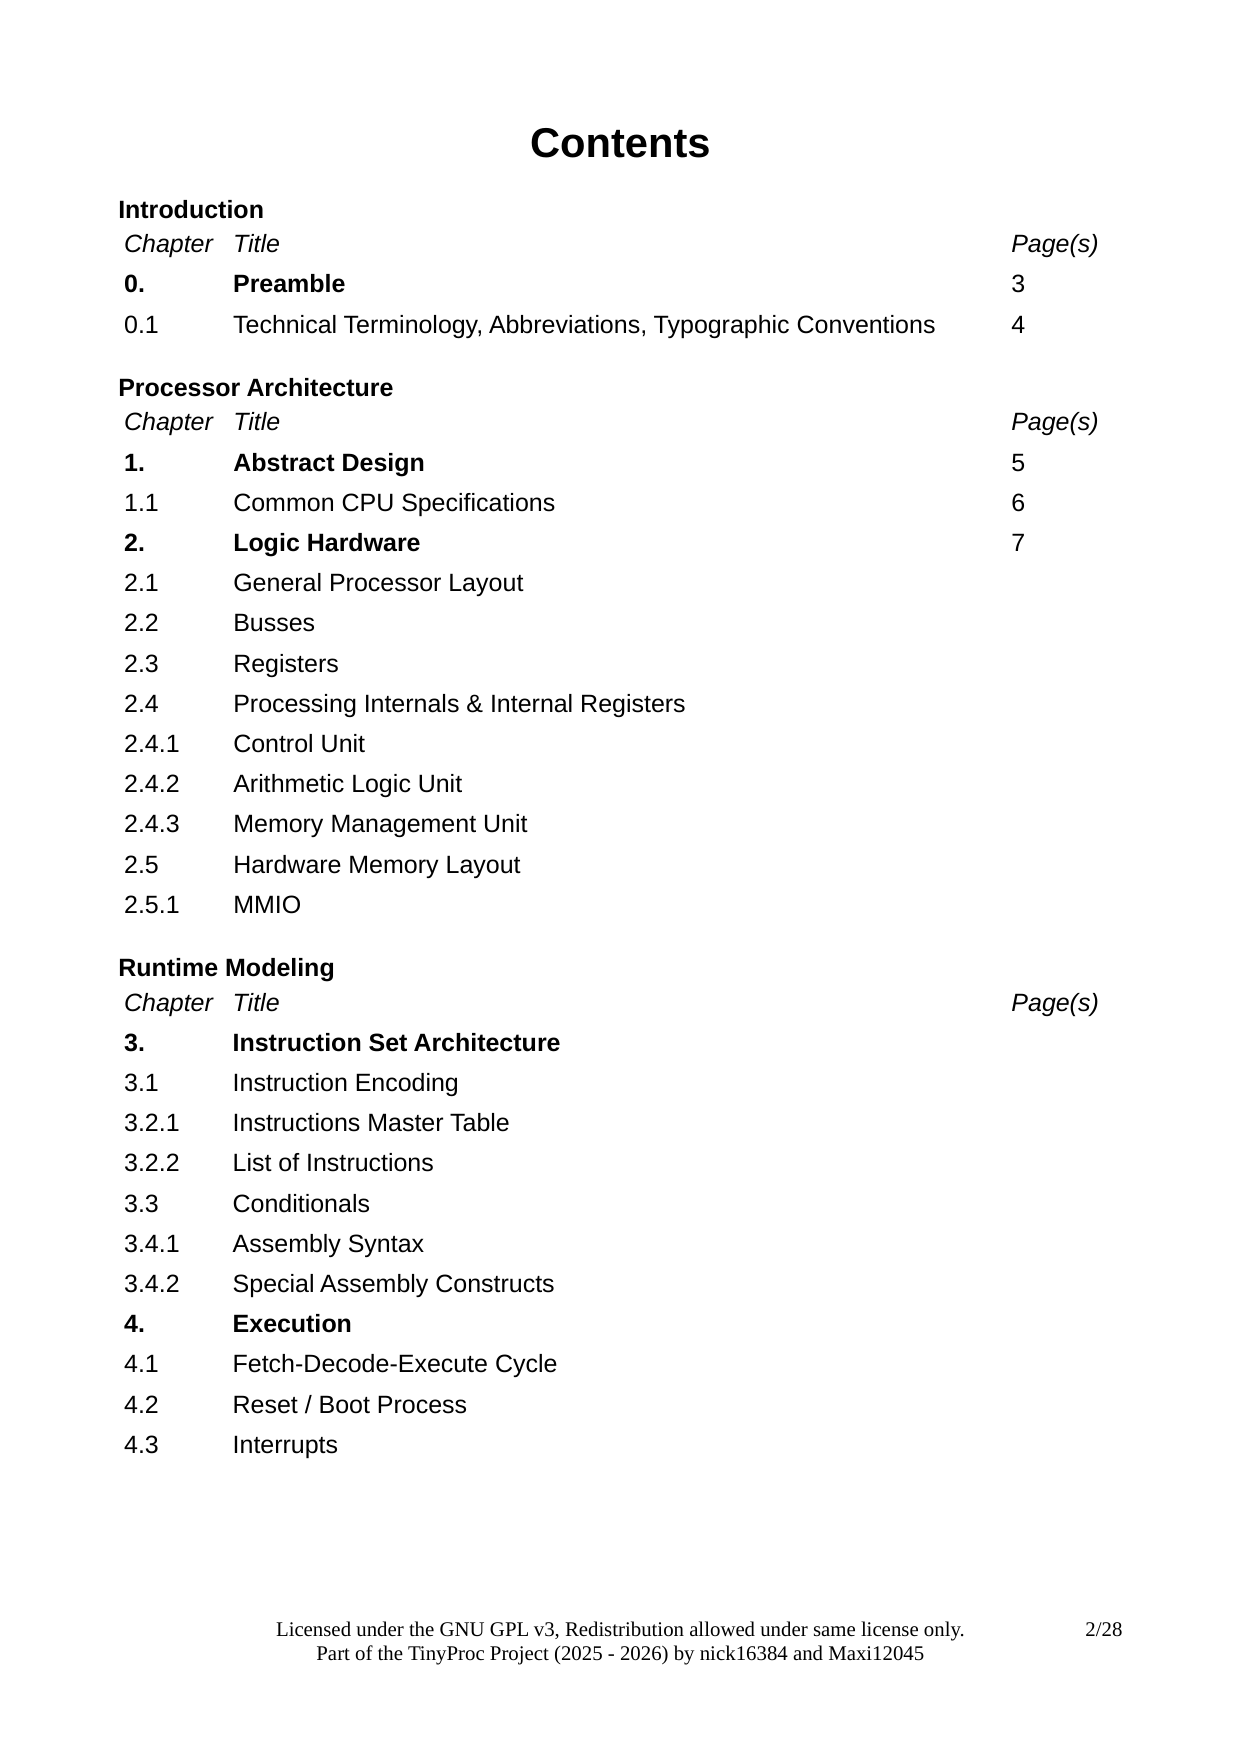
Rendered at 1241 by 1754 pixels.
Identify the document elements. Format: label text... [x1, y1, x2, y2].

table_header Chapter [118, 982, 227, 1022]
table_cell Hardware Memory Layout [227, 844, 1005, 884]
table_cell Busses [227, 603, 1005, 643]
table_cell [1006, 1062, 1122, 1102]
table_cell Instructions Master Table [227, 1103, 1006, 1143]
table_cell [1005, 844, 1118, 884]
table_cell 2.2 [118, 603, 227, 643]
table_cell [1006, 1384, 1122, 1424]
table_cell 1. [118, 442, 227, 482]
table_cell [1005, 643, 1118, 683]
table_cell Registers [227, 643, 1005, 683]
table_cell Preamble [227, 264, 1005, 304]
table_cell 7 [1005, 522, 1118, 562]
table_cell 0.1 [118, 304, 227, 344]
table_cell Special Assembly Constructs [227, 1263, 1006, 1303]
text Introduction [118, 195, 1122, 223]
table_cell 3.2.1 [118, 1103, 227, 1143]
text Processor Architecture [118, 373, 1122, 402]
table_cell 3. [118, 1022, 227, 1062]
table_cell 2.3 [118, 643, 227, 683]
table_cell Abstract Design [227, 442, 1005, 482]
table_cell [1006, 1143, 1122, 1183]
table_cell Memory Management Unit [227, 804, 1005, 844]
table_header Page(s) [1006, 982, 1122, 1022]
table_cell [1006, 1304, 1122, 1344]
table_cell [1006, 1263, 1122, 1303]
table_cell [1005, 603, 1118, 643]
table_cell 4.2 [118, 1384, 227, 1424]
table_header Chapter [118, 402, 227, 442]
table_header Chapter [118, 224, 227, 264]
table_cell 2.4.3 [118, 804, 227, 844]
table_cell 4. [118, 1304, 227, 1344]
table_cell Control Unit [227, 723, 1005, 763]
table_cell [1006, 1344, 1122, 1384]
table_cell 3.1 [118, 1062, 227, 1102]
table_cell Interrupts [227, 1424, 1006, 1464]
table_cell [1005, 683, 1118, 723]
table_cell Assembly Syntax [227, 1223, 1006, 1263]
table_cell 2.5.1 [118, 884, 227, 924]
table_cell [1006, 1022, 1122, 1062]
table_cell Processing Internals & Internal Registers [227, 683, 1005, 723]
table_cell [1006, 1103, 1122, 1143]
table_cell Common CPU Specifications [227, 482, 1005, 522]
table_cell Fetch-Decode-Execute Cycle [227, 1344, 1006, 1384]
table_cell 0. [118, 264, 227, 304]
table_cell 4.1 [118, 1344, 227, 1384]
table_cell List of Instructions [227, 1143, 1006, 1183]
table_cell 3.3 [118, 1183, 227, 1223]
table_cell 2.4 [118, 683, 227, 723]
table_cell 4 [1005, 304, 1122, 344]
table_cell 3 [1005, 264, 1122, 304]
table_cell MMIO [227, 884, 1005, 924]
table_cell 3.2.2 [118, 1143, 227, 1183]
table_cell Instruction Encoding [227, 1062, 1006, 1102]
table_cell Arithmetic Logic Unit [227, 764, 1005, 804]
table_cell 2.1 [118, 563, 227, 603]
table_cell 3.4.1 [118, 1223, 227, 1263]
table_cell General Processor Layout [227, 563, 1005, 603]
table_cell 1.1 [118, 482, 227, 522]
table_cell [1006, 1183, 1122, 1223]
table_cell Technical Terminology, Abbreviations, Typographic Conventions [227, 304, 1005, 344]
table_header Page(s) [1005, 402, 1118, 442]
table_header Title [227, 224, 1005, 264]
table_cell [1005, 884, 1118, 924]
table_header Title [227, 982, 1006, 1022]
table_cell 2.4.2 [118, 764, 227, 804]
table_cell Execution [227, 1304, 1006, 1344]
table_cell 6 [1005, 482, 1118, 522]
table_cell Logic Hardware [227, 522, 1005, 562]
table_cell Reset / Boot Process [227, 1384, 1006, 1424]
table_cell [1006, 1223, 1122, 1263]
table_cell 2. [118, 522, 227, 562]
table_cell Conditionals [227, 1183, 1006, 1223]
table_cell [1006, 1424, 1122, 1464]
table_cell 5 [1005, 442, 1118, 482]
text Contents [118, 118, 1122, 166]
table_cell Instruction Set Architecture [227, 1022, 1006, 1062]
table_cell 2.4.1 [118, 723, 227, 763]
table_cell [1005, 804, 1118, 844]
table_cell 3.4.2 [118, 1263, 227, 1303]
text Runtime Modeling [118, 953, 1122, 982]
table_cell 2.5 [118, 844, 227, 884]
table_header Page(s) [1005, 224, 1122, 264]
table_cell [1005, 723, 1118, 763]
table_cell [1005, 764, 1118, 804]
table_cell 4.3 [118, 1424, 227, 1464]
table_header Title [227, 402, 1005, 442]
table_cell [1005, 563, 1118, 603]
